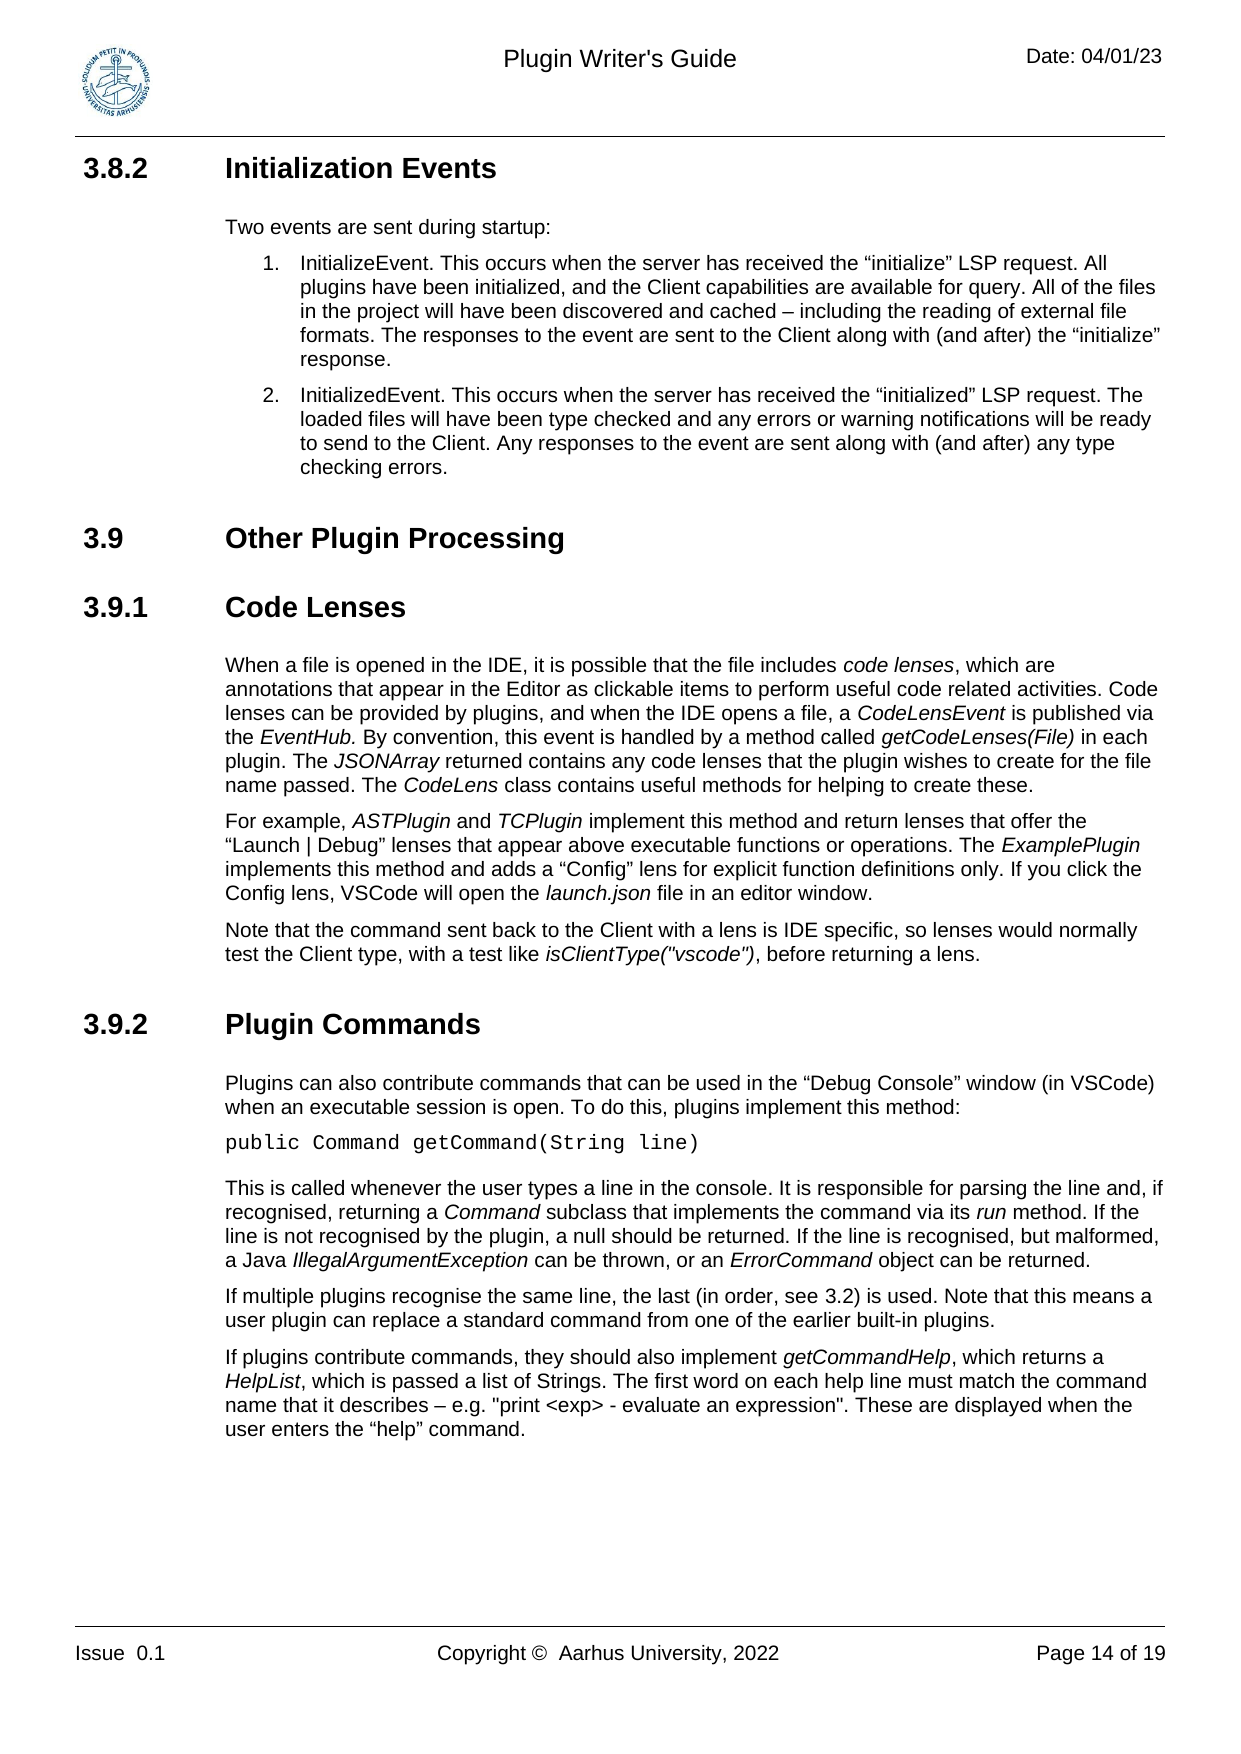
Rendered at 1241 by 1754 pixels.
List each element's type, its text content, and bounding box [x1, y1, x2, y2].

text If plugins contribute commands, they should also implement getCommandHelp, which returns a HelpList, which is passed a list of Strings. The first word on each help line must match the command name that it describes – e.g. "print <exp> - evaluate an expression". These are displayed when the user enters the “help” command. [225, 1345, 1165, 1441]
subtitle Plugin Commands [75, 1008, 1165, 1041]
text When a file is opened in the IDE, it is possible that the file includes code lenses, which are annotations that appear in the Editor as clickable items to perform useful code related activities. Code lenses can be provided by plugins, and when the IDE opens a file, a CodeLensEvent is published via the EventHub. By convention, this event is handled by a method called getCodeLenses(File) in each plugin. The JSONArray returned contains any code lenses that the plugin wishes to create for the file name passed. The CodeLens class contains useful methods for helping to create these. [225, 653, 1165, 797]
list InitializedEvent. This occurs when the server has received the “initialized” LSP request. The loaded files will have been type checked and any errors or warning notifications will be ready to send to the Client. Any responses to the event are sent along with (and after) any type checking errors. [262, 384, 1165, 479]
text If multiple plugins recognise the same line, the last (in order, see 3.2) is used. Note that this means a user plugin can replace a standard command from one of the earlier built-in plugins. [225, 1285, 1165, 1333]
text Note that the command sent back to the Client with a lens is IDE specific, so lenses would normally test the Client type, with a test like isClientType("vscode"), before returning a lens. [225, 918, 1165, 966]
subtitle Initialization Events [75, 152, 1165, 185]
picture [78, 44, 153, 120]
text For example, ASTPlugin and TCPlugin implement this method and return lenses that offer the “Launch | Debug” lenses that appear above executable functions or operations. The ExamplePlugin implements this method and adds a “Config” lens for explicit function definitions only. If you click the Config lens, VSCode will open the launch.json file in an editor window. [225, 809, 1165, 905]
text public Command getCommand(String line) [225, 1131, 1165, 1154]
text This is called whenever the user types a line in the console. It is responsible for parsing the line and, if recognised, returning a Command subclass that implements the command via its run method. If the line is not recognised by the plugin, a null should be returned. If the line is recognised, but malformed, a Java IllegalArgumentException can be thrown, or an ErrorCommand object can be returned. [225, 1176, 1165, 1272]
list InitializeEvent. This occurs when the server has received the “initialize” LSP request. All plugins have been initialized, and the Client capabilities are available for query. All of the files in the project will have been discovered and cached – including the reading of external file formats. The responses to the event are sent to the Client along with (and after) the “initialize” response. [262, 251, 1165, 371]
subtitle Other Plugin Processing [75, 522, 1165, 555]
text Two events are sent during startup: [225, 215, 1165, 239]
text Plugins can also contribute commands that can be used in the “Debug Console” window (in VSCode) when an executable session is open. To do this, plugins implement this method: [225, 1071, 1165, 1119]
subtitle Code Lenses [75, 591, 1165, 623]
